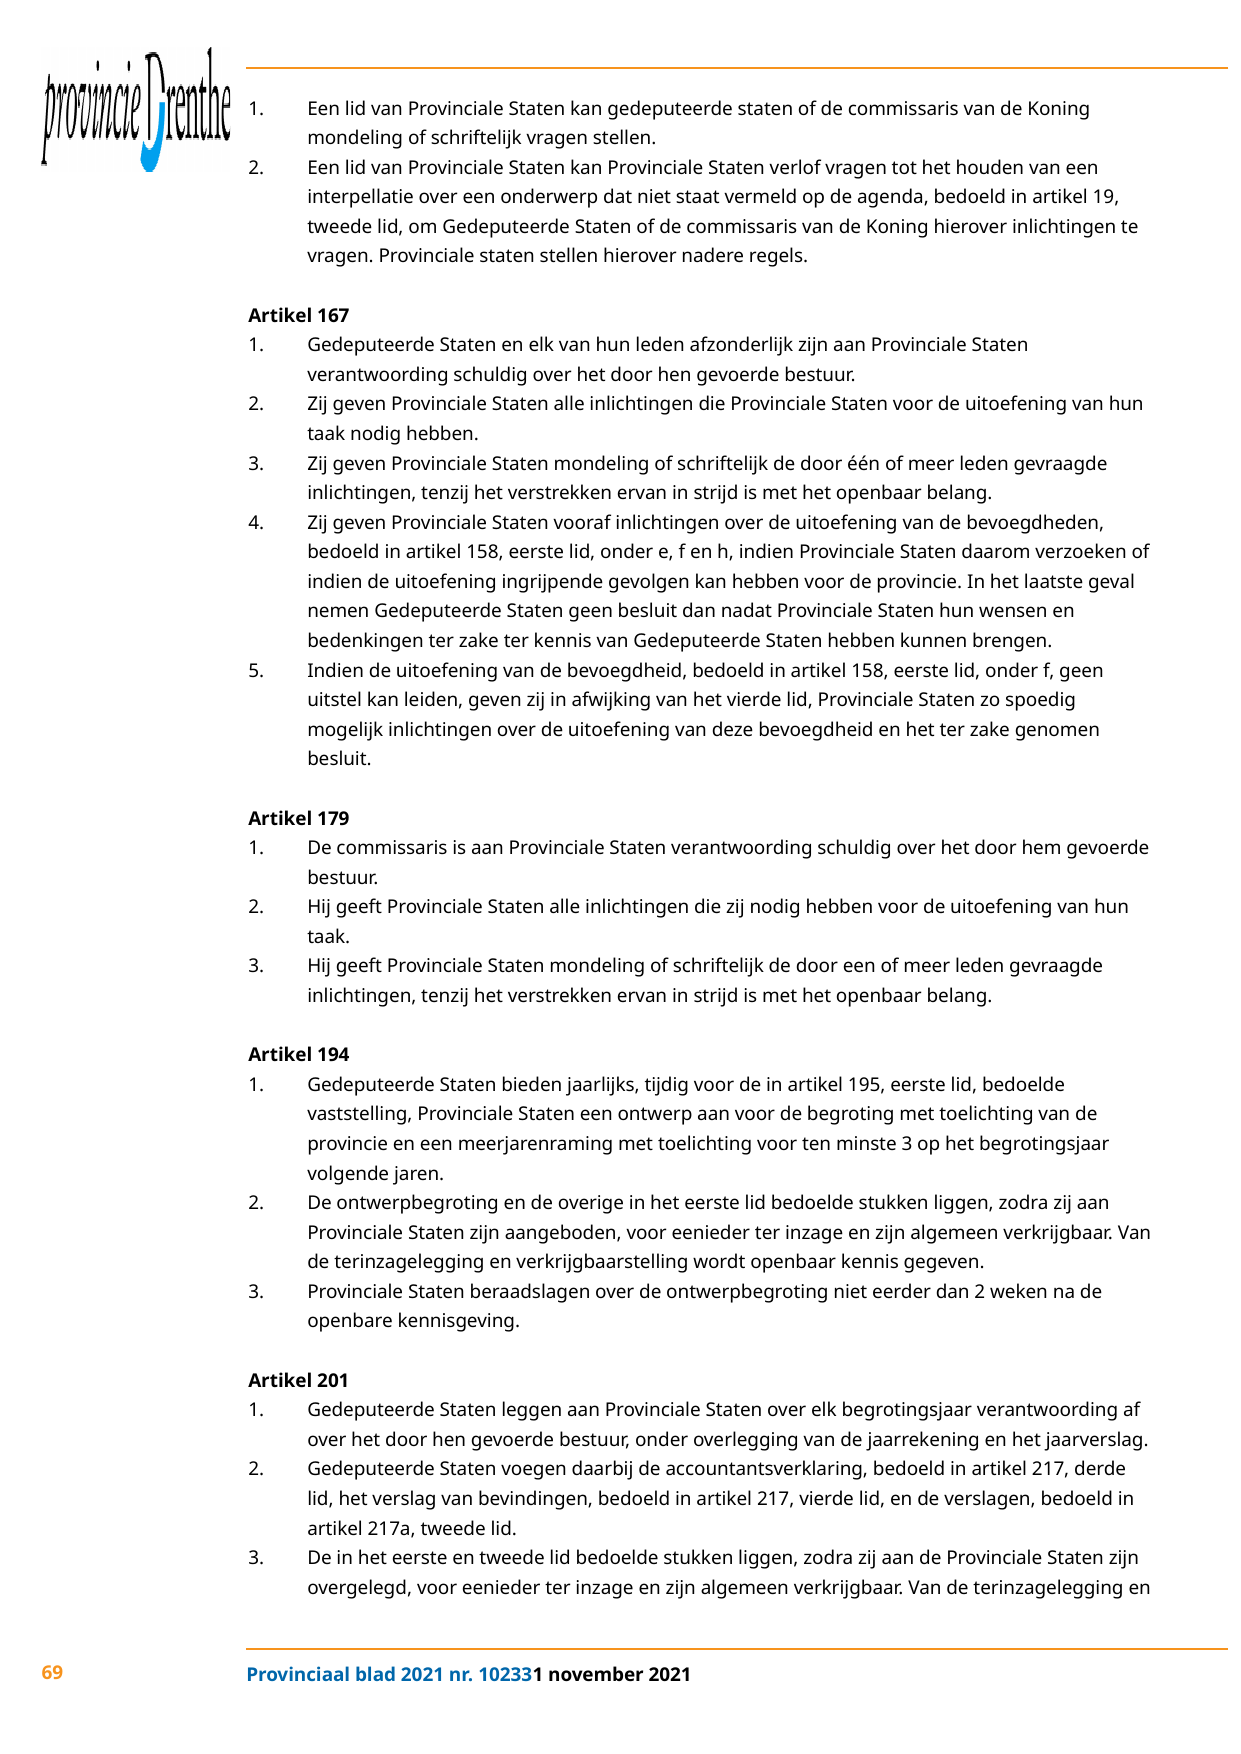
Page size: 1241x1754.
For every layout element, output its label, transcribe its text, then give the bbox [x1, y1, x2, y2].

text Artikel 194 [248, 1041, 1152, 1067]
list Een lid van Provinciale Staten kan gedeputeerde staten of de commissaris van de Koning mondeling of schriftelijk vragen stellen. [248, 95, 1152, 150]
list Gedeputeerde Staten bieden jaarlijks, tijdig voor de in artikel 195, eerste lid, bedoelde vaststelling, Provinciale Staten een ontwerp aan voor de begroting met toelichting van de provincie en een meerjarenraming met toelichting voor ten minste 3 op het begrotingsjaar volgende jaren. [248, 1071, 1152, 1186]
list Indien de uitoefening van de bevoegdheid, bedoeld in artikel 158, eerste lid, onder f, geen uitstel kan leiden, geven zij in afwijking van het vierde lid, Provinciale Staten zo spoedig mogelijk inlichtingen over de uitoefening van deze bevoegdheid en het ter zake genomen besluit. [248, 657, 1152, 771]
list Zij geven Provinciale Staten vooraf inlichtingen over de uitoefening van de bevoegdheden, bedoeld in artikel 158, eerste lid, onder e, f en h, indien Provinciale Staten daarom verzoeken of indien de uitoefening ingrijpende gevolgen kan hebben voor de provincie. In het laatste geval nemen Gedeputeerde Staten geen besluit dan nadat Provinciale Staten hun wensen en bedenkingen ter zake ter kennis van Gedeputeerde Staten hebben kunnen brengen. [248, 509, 1152, 653]
list Gedeputeerde Staten voegen daarbij de accountantsverklaring, bedoeld in artikel 217, derde lid, het verslag van bevindingen, bedoeld in artikel 217, vierde lid, en de verslagen, bedoeld in artikel 217a, tweede lid. [248, 1456, 1152, 1541]
text Artikel 179 [248, 805, 1152, 831]
text Artikel 167 [248, 302, 1152, 328]
list Provinciale Staten beraadslagen over de ontwerpbegroting niet eerder dan 2 weken na de openbare kennisgeving. [248, 1278, 1152, 1333]
list Hij geeft Provinciale Staten mondeling of schriftelijk de door een of meer leden gevraagde inlichtingen, tenzij het verstrekken ervan in strijd is met het openbaar belang. [248, 953, 1152, 1008]
list De in het eerste en tweede lid bedoelde stukken liggen, zodra zij aan de Provinciale Staten zijn overgelegd, voor eenieder ter inzage en zijn algemeen verkrijgbaar. Van de terinzagelegging en [248, 1544, 1152, 1600]
list Zij geven Provinciale Staten mondeling of schriftelijk de door één of meer leden gevraagde inlichtingen, tenzij het verstrekken ervan in strijd is met het openbaar belang. [248, 450, 1152, 505]
list Gedeputeerde Staten en elk van hun leden afzonderlijk zijn aan Provinciale Staten verantwoording schuldig over het door hen gevoerde bestuur. [248, 331, 1152, 387]
text Artikel 201 [248, 1367, 1152, 1393]
picture [41, 47, 231, 172]
list Gedeputeerde Staten leggen aan Provinciale Staten over elk begrotingsjaar verantwoording af over het door hen gevoerde bestuur, onder overlegging van de jaarrekening en het jaarverslag. [248, 1396, 1152, 1452]
list Een lid van Provinciale Staten kan Provinciale Staten verlof vragen tot het houden van een interpellatie over een onderwerp dat niet staat vermeld op de agenda, bedoeld in artikel 19, tweede lid, om Gedeputeerde Staten of de commissaris van de Koning hierover inlichtingen te vragen. Provinciale staten stellen hierover nadere regels. [248, 154, 1152, 268]
list De commissaris is aan Provinciale Staten verantwoording schuldig over het door hem gevoerde bestuur. [248, 834, 1152, 890]
list De ontwerpbegroting en de overige in het eerste lid bedoelde stukken liggen, zodra zij aan Provinciale Staten zijn aangeboden, voor eenieder ter inzage en zijn algemeen verkrijgbaar. Van de terinzagelegging en verkrijgbaarstelling wordt openbaar kennis gegeven. [248, 1189, 1152, 1274]
list Zij geven Provinciale Staten alle inlichtingen die Provinciale Staten voor de uitoefening van hun taak nodig hebben. [248, 391, 1152, 446]
list Hij geeft Provinciale Staten alle inlichtingen die zij nodig hebben voor de uitoefening van hun taak. [248, 893, 1152, 949]
